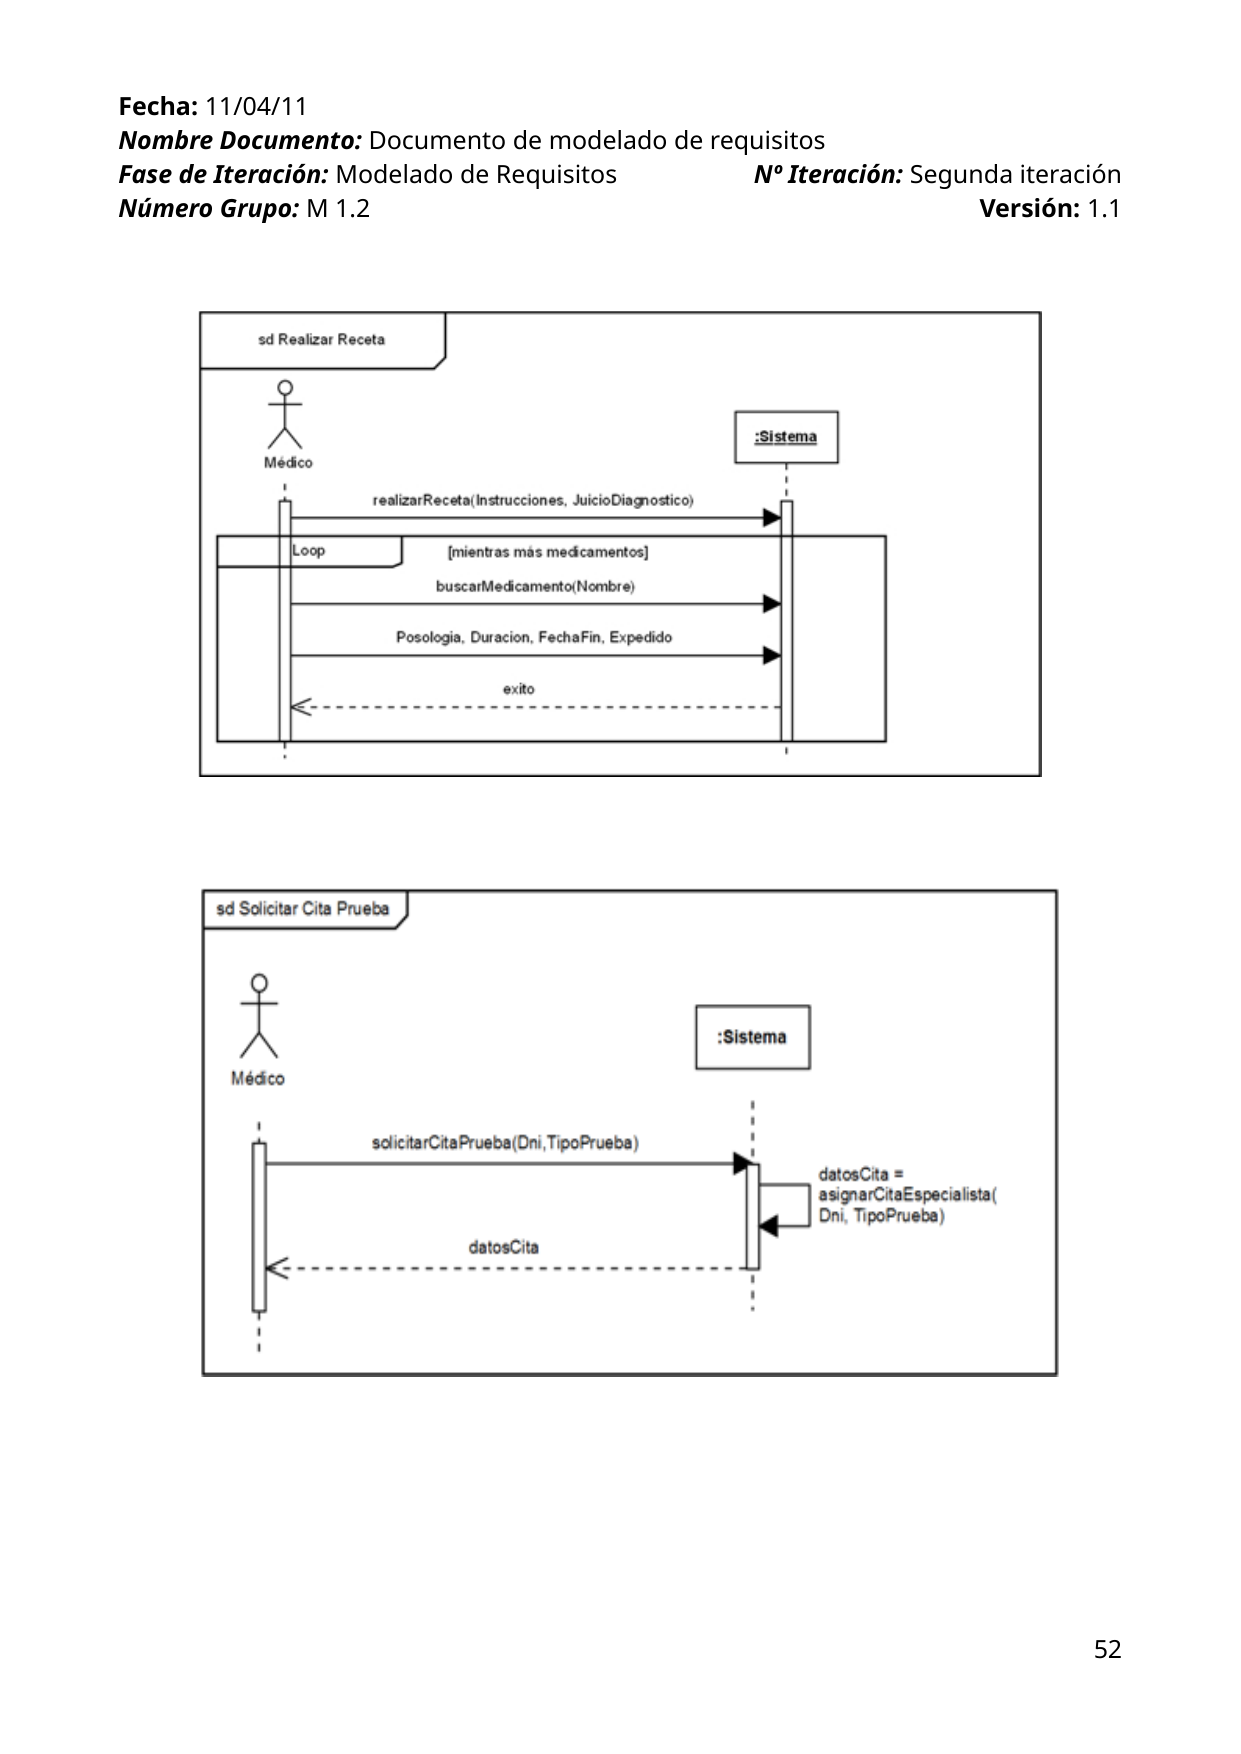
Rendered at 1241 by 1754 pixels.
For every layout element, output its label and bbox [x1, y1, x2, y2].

picture [198, 311, 1042, 777]
picture [201, 888, 1059, 1377]
